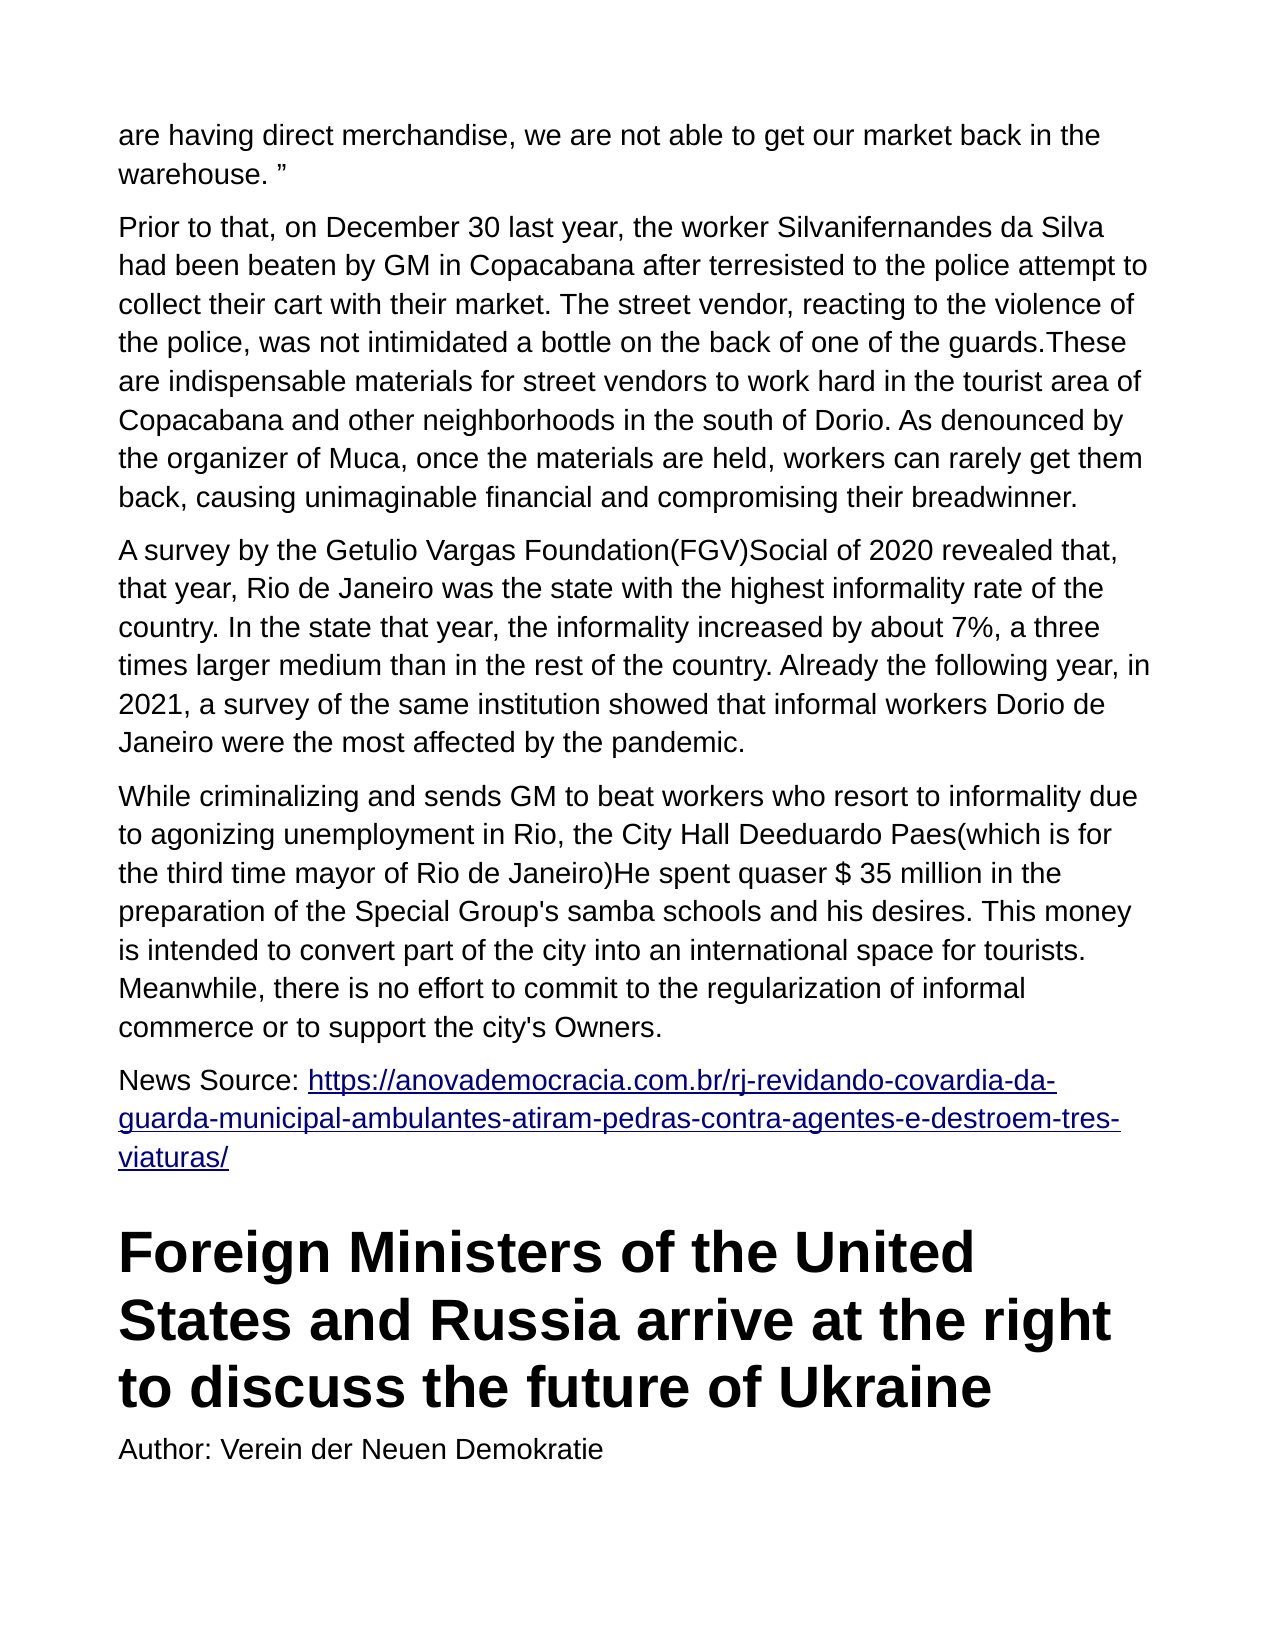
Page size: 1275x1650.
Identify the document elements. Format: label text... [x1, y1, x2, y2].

text Author: Verein der Neuen Demokratie [118, 1432, 1157, 1465]
text While criminalizing and sends GM to beat workers who resort to informality due to agonizing unemployment in Rio, the City Hall Deeduardo Paes(which is for the third time mayor of Rio de Janeiro)He spent quaser $ 35 million in the preparation of the Special Group's samba schools and his desires. This money is intended to convert part of the city into an international space for tourists. Meanwhile, there is no effort to commit to the regularization of informal commerce or to support the city's Owners. [118, 778, 1157, 1043]
text A survey by the Getulio Vargas Foundation(FGV)Social of 2020 revealed that, that year, Rio de Janeiro was the state with the highest informality rate of the country. In the state that year, the informality increased by about 7%, a three times larger medium than in the rest of the country. Already the following year, in 2021, a survey of the same institution showed that informal workers Dorio de Janeiro were the most affected by the pandemic. [118, 533, 1157, 759]
text are having direct merchandise, we are not able to get our market back in the warehouse. ” [118, 118, 1157, 190]
text News Source: https://anovademocracia.com.br/rj-revidando-covardia-da-guarda-municipal-ambulantes-atiram-pedras-contra-agentes-e-destroem-tres-viaturas/ [118, 1063, 1157, 1173]
subtitle Foreign Ministers of the United States and Russia arrive at the right to discuss the future of Ukraine [118, 1218, 1157, 1419]
text Prior to that, on December 30 last year, the worker Silvanifernandes da Silva had been beaten by GM in Copacabana after terresisted to the police attempt to collect their cart with their market. The street vendor, reacting to the violence of the police, was not intimidated a bottle on the back of one of the guards.These are indispensable materials for street vendors to work hard in the tourist area of Copacabana and other neighborhoods in the south of Dorio. As denounced by the organizer of Muca, once the materials are held, workers can rarely get them back, causing unimaginable financial and compromising their breadwinner. [118, 210, 1157, 513]
